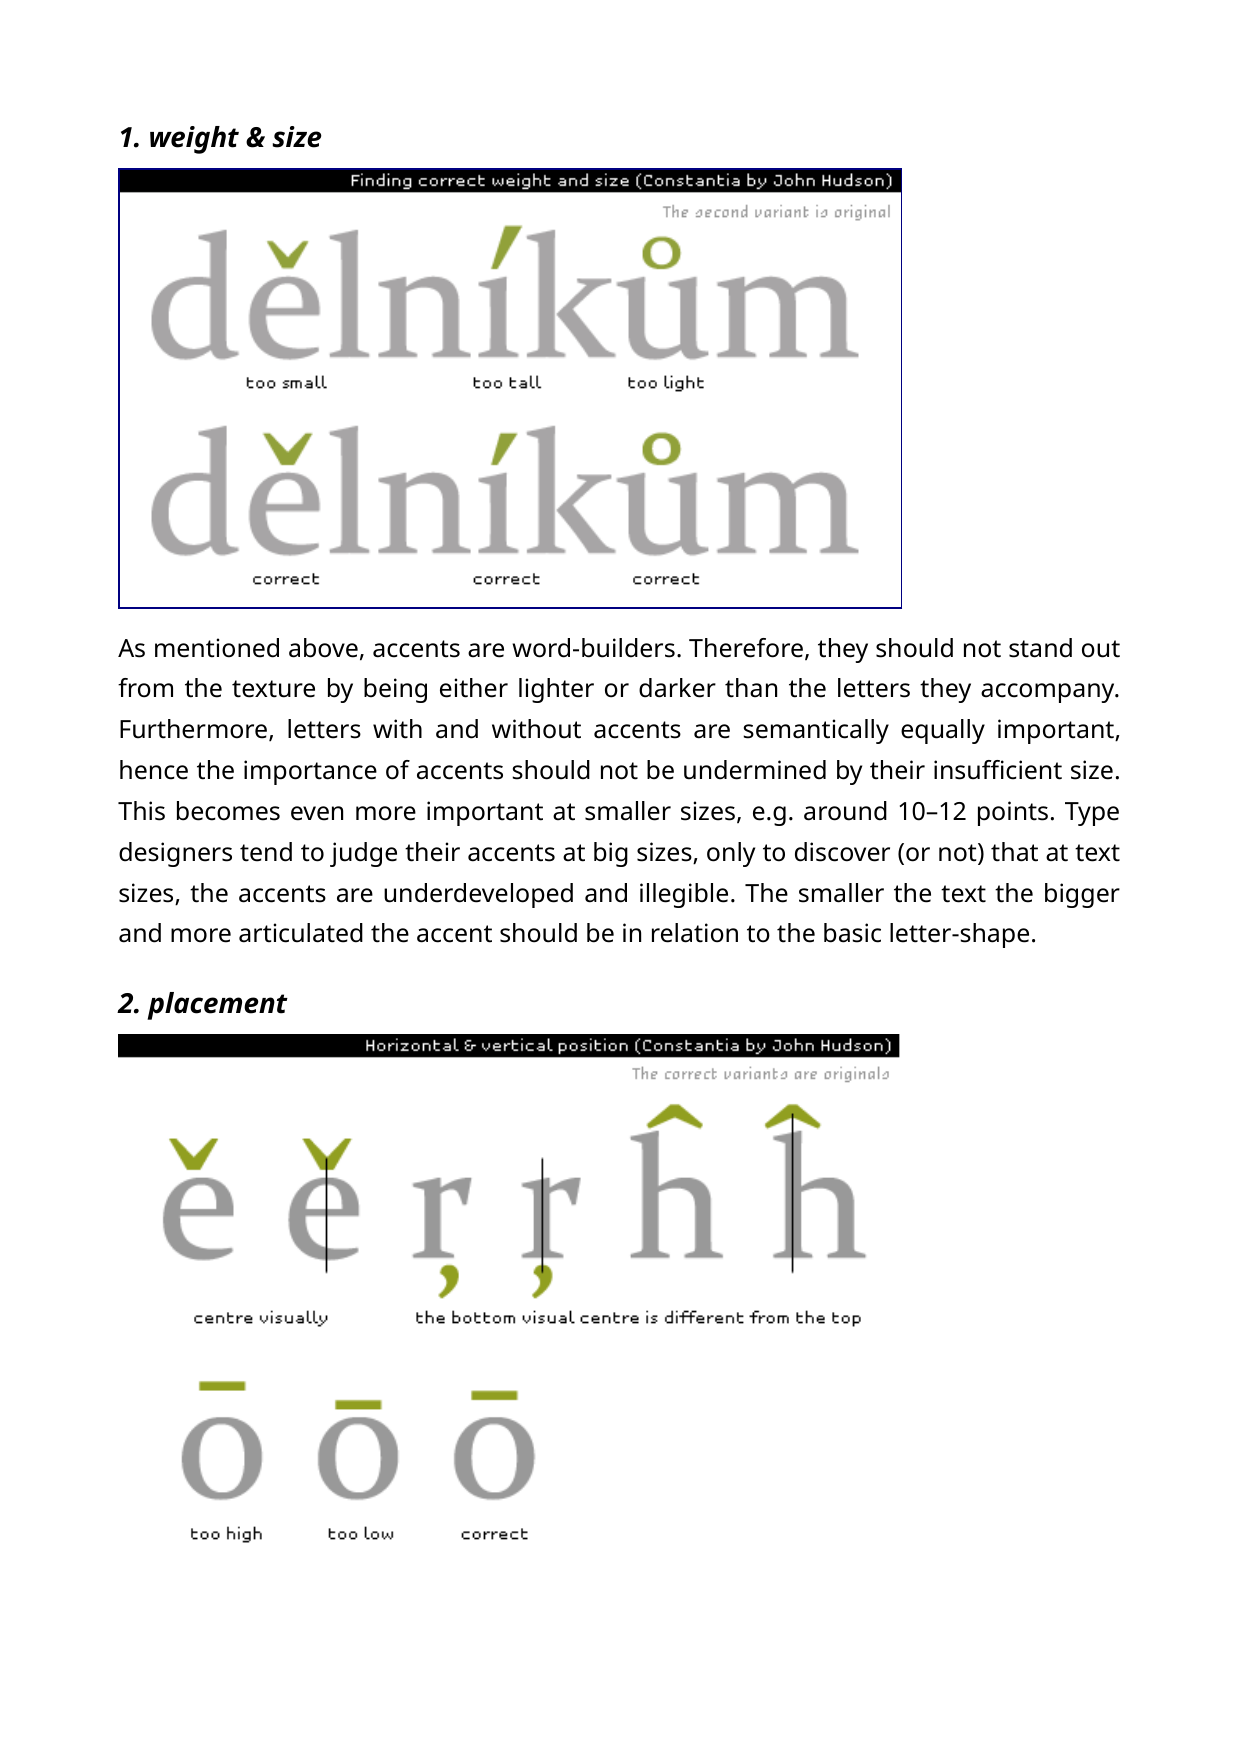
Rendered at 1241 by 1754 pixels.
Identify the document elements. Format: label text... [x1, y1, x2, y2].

picture [120, 170, 901, 607]
subtitle 2. placement [118, 984, 1122, 1022]
subtitle 1. weight & size [118, 118, 1122, 156]
text As mentioned above, accents are word-builders. Therefore, they should not stand out from the texture by being either lighter or darker than the letters they accompany. Furthermore, letters with and without accents are semantically equally important, hence the importance of accents should not be undermined by their insufficient size. This becomes even more important at smaller sizes, e.g. around 10–12 points. Type designers tend to judge their accents at big sizes, only to discover (or not) that at text sizes, the accents are underdeveloped and illegible. The smaller the text the bigger and more articulated the accent should be in relation to the basic letter-shape. [118, 630, 1122, 950]
picture [118, 1034, 900, 1574]
